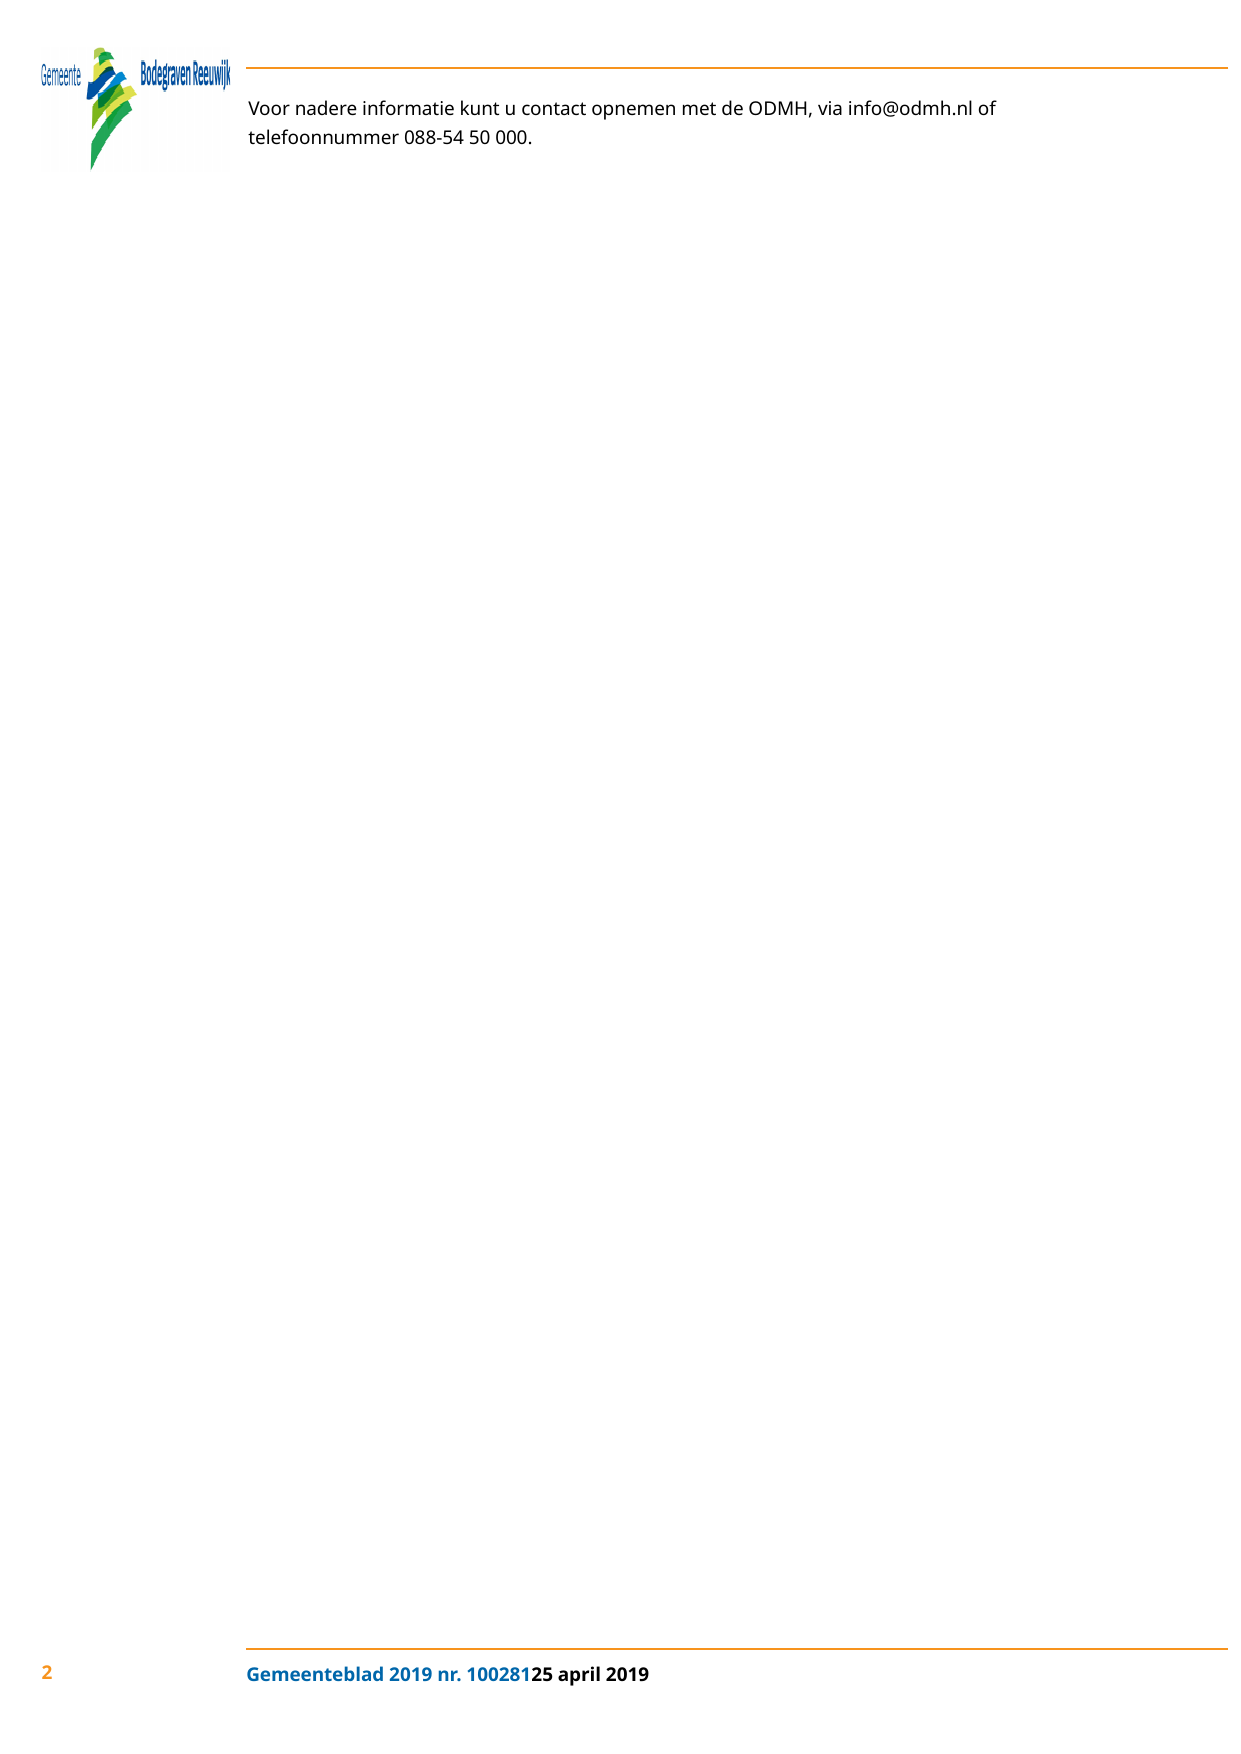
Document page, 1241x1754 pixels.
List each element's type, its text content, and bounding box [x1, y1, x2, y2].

picture [41, 47, 231, 172]
text Voor nadere informatie kunt u contact opnemen met de ODMH, via info@odmh.nl of telefoonnummer 088-54 50 000. [248, 95, 1152, 150]
